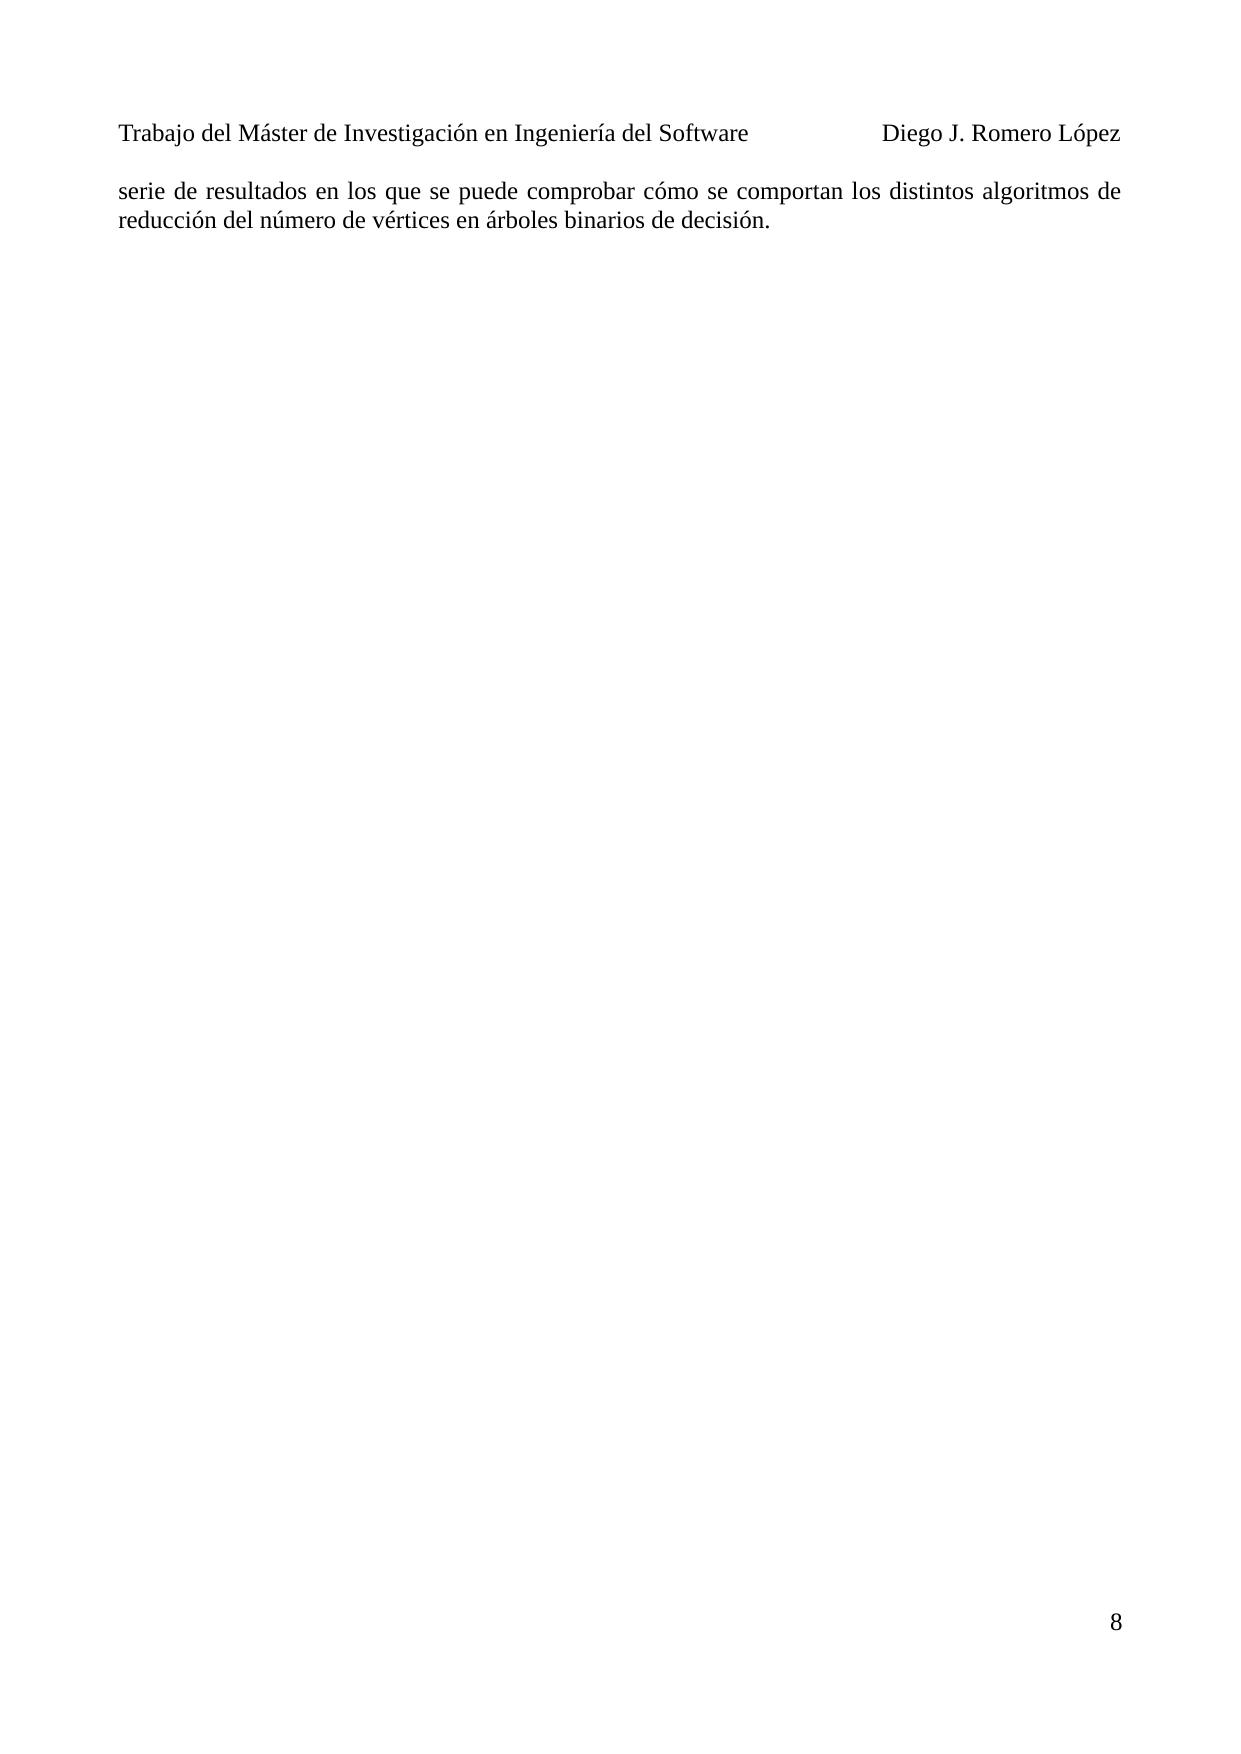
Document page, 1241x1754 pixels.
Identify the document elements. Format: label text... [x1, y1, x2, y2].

text serie de resultados en los que se puede comprobar cómo se comportan los distintos algoritmos de reducción del número de vértices en árboles binarios de decisión. [118, 176, 1122, 234]
